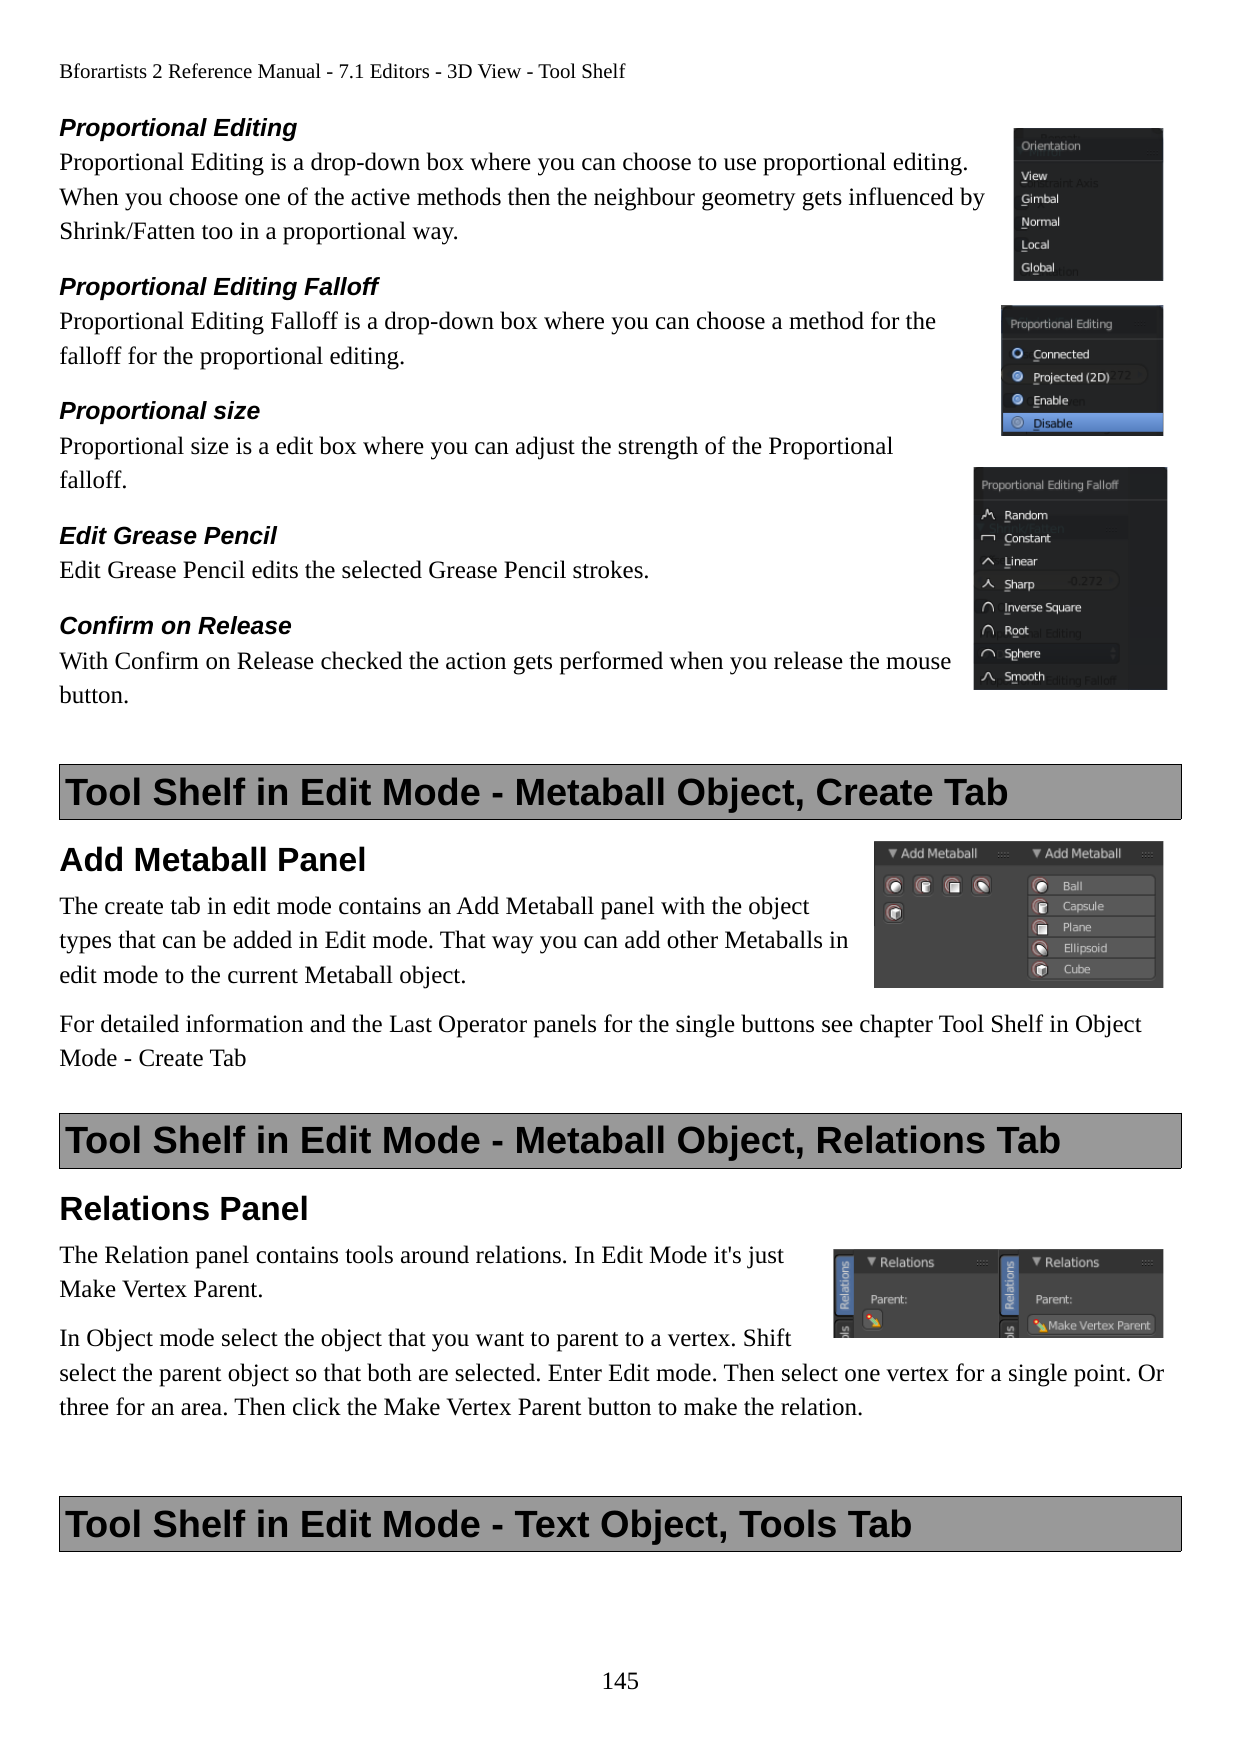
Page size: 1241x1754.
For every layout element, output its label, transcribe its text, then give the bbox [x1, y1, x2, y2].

subtitle Proportional Editing Falloff [59, 272, 1181, 300]
subtitle [1164, 396, 1181, 425]
subtitle Proportional size [59, 396, 1001, 425]
text The Relation panel contains tools around relations. In Edit Mode it's just Make Vertex Parent. [59, 1240, 1181, 1303]
subtitle Add Metaball Panel [59, 840, 1181, 878]
text Proportional size is a edit box where you can adjust the strength of the Proportional falloff. [59, 431, 1181, 494]
text Proportional Editing Falloff is a drop-down box where you can choose a method for the falloff for the proportional editing. [59, 306, 1001, 370]
text For detailed information and the Last Operator panels for the single buttons see chapter Tool Shelf in Object Mode - Create Tab [59, 1009, 1181, 1072]
picture [973, 467, 1168, 690]
table_header Tool Shelf in Edit Mode - Metaball Object, Relations Tab [60, 1114, 1181, 1168]
subtitle Confirm on Release [59, 611, 973, 639]
table_header Tool Shelf in Edit Mode - Text Object, Tools Tab [60, 1497, 1181, 1551]
subtitle [1168, 521, 1181, 549]
text In Object mode select the object that you want to parent to a vertex. Shift select the parent object so that both are selected. Enter Edit mode. Then select one vertex for a single point. Or three for an area. Then click the Make Vertex Parent button to make the relation. [59, 1323, 1181, 1421]
subtitle Relations Panel [59, 1189, 1181, 1227]
picture [874, 841, 1164, 988]
text With Confirm on Release checked the action gets performed when you release the mouse button. [59, 646, 1181, 709]
picture [1013, 128, 1164, 281]
table_header Tool Shelf in Edit Mode - Metaball Object, Create Tab [60, 765, 1181, 819]
picture [833, 1249, 1164, 1338]
text Edit Grease Pencil edits the selected Grease Pencil strokes. [59, 556, 973, 584]
text The create tab in edit mode contains an Add Metaball panel with the object types that can be added in Edit mode. That way you can add other Metaballs in edit mode to the current Metaball object. [59, 891, 1181, 989]
subtitle Proportional Editing [59, 113, 1181, 141]
subtitle Edit Grease Pencil [59, 521, 973, 549]
picture [1001, 305, 1164, 436]
subtitle [1168, 611, 1181, 639]
text Proportional Editing is a drop-down box where you can choose to use proportional editing. When you choose one of the active methods then the neighbour geometry gets influenced by Shrink/Fatten too in a proportional way. [59, 147, 1013, 245]
